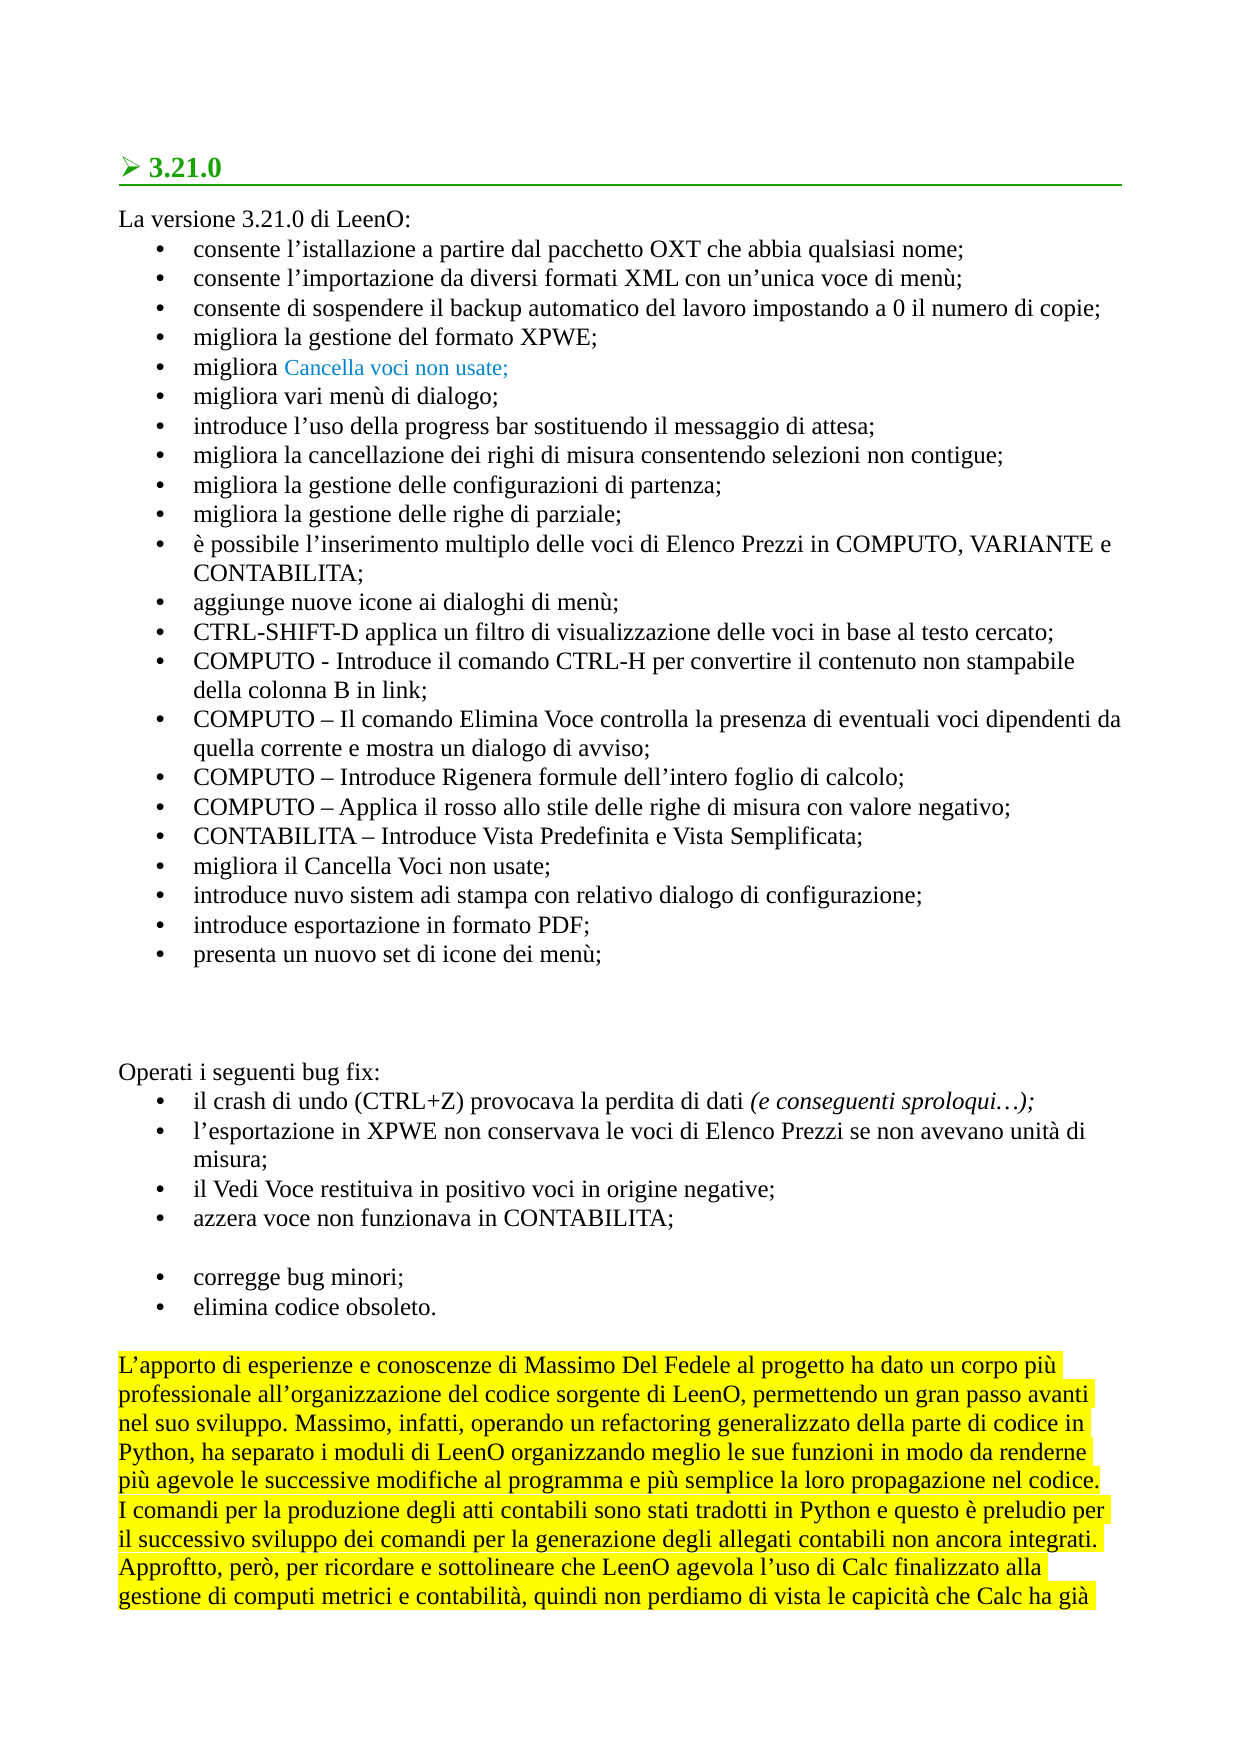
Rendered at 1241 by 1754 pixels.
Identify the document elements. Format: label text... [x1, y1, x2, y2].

list introduce l’uso della progress bar sostituendo il messaggio di attesa; [156, 411, 1122, 440]
list consente l’importazione da diversi formati XML con un’unica voce di menù; [156, 263, 1122, 292]
list consente di sospendere il backup automatico del lavoro impostando a 0 il numero di copie; [156, 293, 1122, 322]
list l’esportazione in XPWE non conservava le voci di Elenco Prezzi se non avevano unità di misura; [156, 1116, 1122, 1173]
list è possibile l’inserimento multiplo delle voci di Elenco Prezzi in COMPUTO, VARIANTE e CONTABILITA; [156, 529, 1122, 586]
list COMPUTO – Applica il rosso allo stile delle righe di misura con valore negativo; [156, 792, 1122, 821]
list migliora la gestione delle configurazioni di partenza; [156, 470, 1122, 499]
list COMPUTO - Introduce il comando CTRL-H per convertire il contenuto non stampabile della colonna B in link; [156, 646, 1122, 703]
list introduce esportazione in formato PDF; [156, 910, 1122, 939]
list il crash di undo (CTRL+Z) provocava la perdita di dati (e conseguenti sproloqui…); [156, 1086, 1122, 1115]
list migliora la gestione delle righe di parziale; [156, 499, 1122, 528]
list aggiunge nuove icone ai dialoghi di menù; [156, 587, 1122, 616]
list COMPUTO – Il comando Elimina Voce controlla la presenza di eventuali voci dipendenti da quella corrente e mostra un dialogo di avviso; [156, 704, 1122, 762]
list migliora la gestione del formato XPWE; [156, 322, 1122, 351]
list migliora vari menù di dialogo; [156, 381, 1122, 410]
list migliora la cancellazione dei righi di misura consentendo selezioni non contigue; [156, 440, 1122, 469]
list consente l’istallazione a partire dal pacchetto OXT che abbia qualsiasi nome; [156, 234, 1122, 263]
list corregge bug minori; [156, 1262, 1122, 1291]
text Operati i seguenti bug fix: [118, 1057, 1122, 1086]
list elimina codice obsoleto. [156, 1292, 1122, 1321]
list migliora il Cancella Voci non usate; [156, 851, 1122, 880]
subtitle 3.21.0 [119, 150, 1122, 184]
list migliora Cancella voci non usate; [156, 352, 1122, 381]
list CONTABILITA – Introduce Vista Predefinita e Vista Semplificata; [156, 821, 1122, 850]
list CTRL-SHIFT-D applica un filtro di visualizzazione delle voci in base al testo cercato; [156, 616, 1122, 645]
list azzera voce non funzionava in CONTABILITA; [156, 1203, 1122, 1232]
text I comandi per la produzione degli atti contabili sono stati tradotti in Python e questo è preludio per il successivo sviluppo dei comandi per la generazione degli allegati contabili non ancora integrati. Approftto, però, per ricordare e sottolineare che LeenO agevola l’uso di Calc finalizzato alla gestione di computi metrici e contabilità, quindi non perdiamo di vista le capicità che Calc ha già [118, 1495, 1122, 1610]
list COMPUTO – Introduce Rigenera formule dell’intero foglio di calcolo; [156, 762, 1122, 791]
text La versione 3.21.0 di LeenO: [118, 204, 1122, 233]
list presenta un nuovo set di icone dei menù; [156, 939, 1122, 968]
list introduce nuvo sistem adi stampa con relativo dialogo di configurazione; [156, 880, 1122, 909]
list il Vedi Voce restituiva in positivo voci in origine negative; [156, 1174, 1122, 1203]
text L’apporto di esperienze e conoscenze di Massimo Del Fedele al progetto ha dato un corpo più professionale all’organizzazione del codice sorgente di LeenO, permettendo un gran passo avanti nel suo sviluppo. Massimo, infatti, operando un refactoring generalizzato della parte di codice in Python, ha separato i moduli di LeenO organizzando meglio le sue funzioni in modo da renderne più agevole le successive modifiche al programma e più semplice la loro propagazione nel codice. [118, 1351, 1122, 1494]
